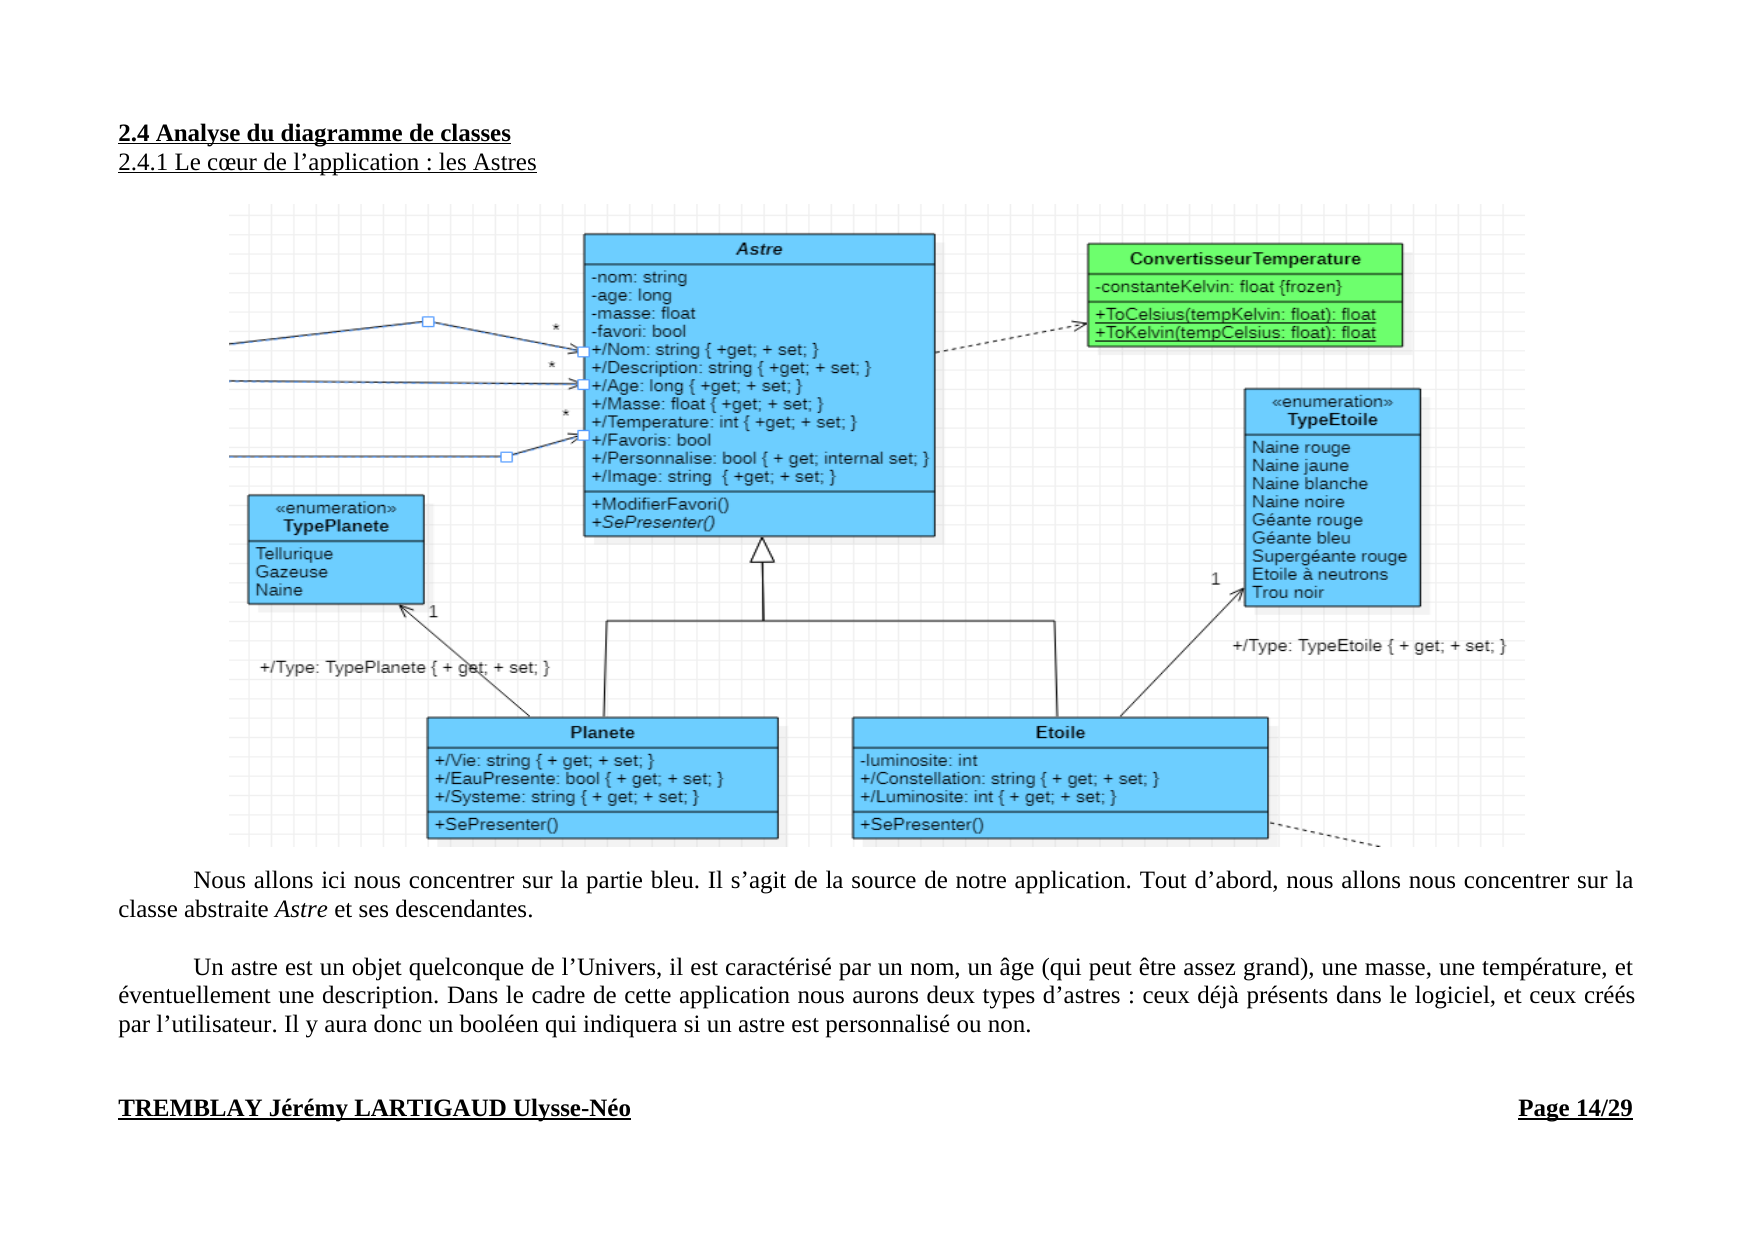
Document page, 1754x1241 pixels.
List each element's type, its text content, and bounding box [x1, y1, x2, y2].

text 2.4.1 Le cœur de l’application : les Astres [118, 147, 1636, 176]
text 2.4 Analyse du diagramme de classes [118, 118, 1636, 147]
text Nous allons ici nous concentrer sur la partie bleu. Il s’agit de la source de notre application. Tout d’abord, nous allons nous concentrer sur la classe abstraite Astre et ses descendantes. [118, 866, 1636, 923]
picture [229, 204, 1525, 847]
text Un astre est un objet quelconque de l’Univers, il est caractérisé par un nom, un âge (qui peut être assez grand), une masse, une température, et éventuellement une description. Dans le cadre de cette application nous aurons deux types d’astres : ceux déjà présents dans le logiciel, et ceux créés par l’utilisateur. Il y aura donc un booléen qui indiquera si un astre est personnalisé ou non. [118, 952, 1636, 1038]
